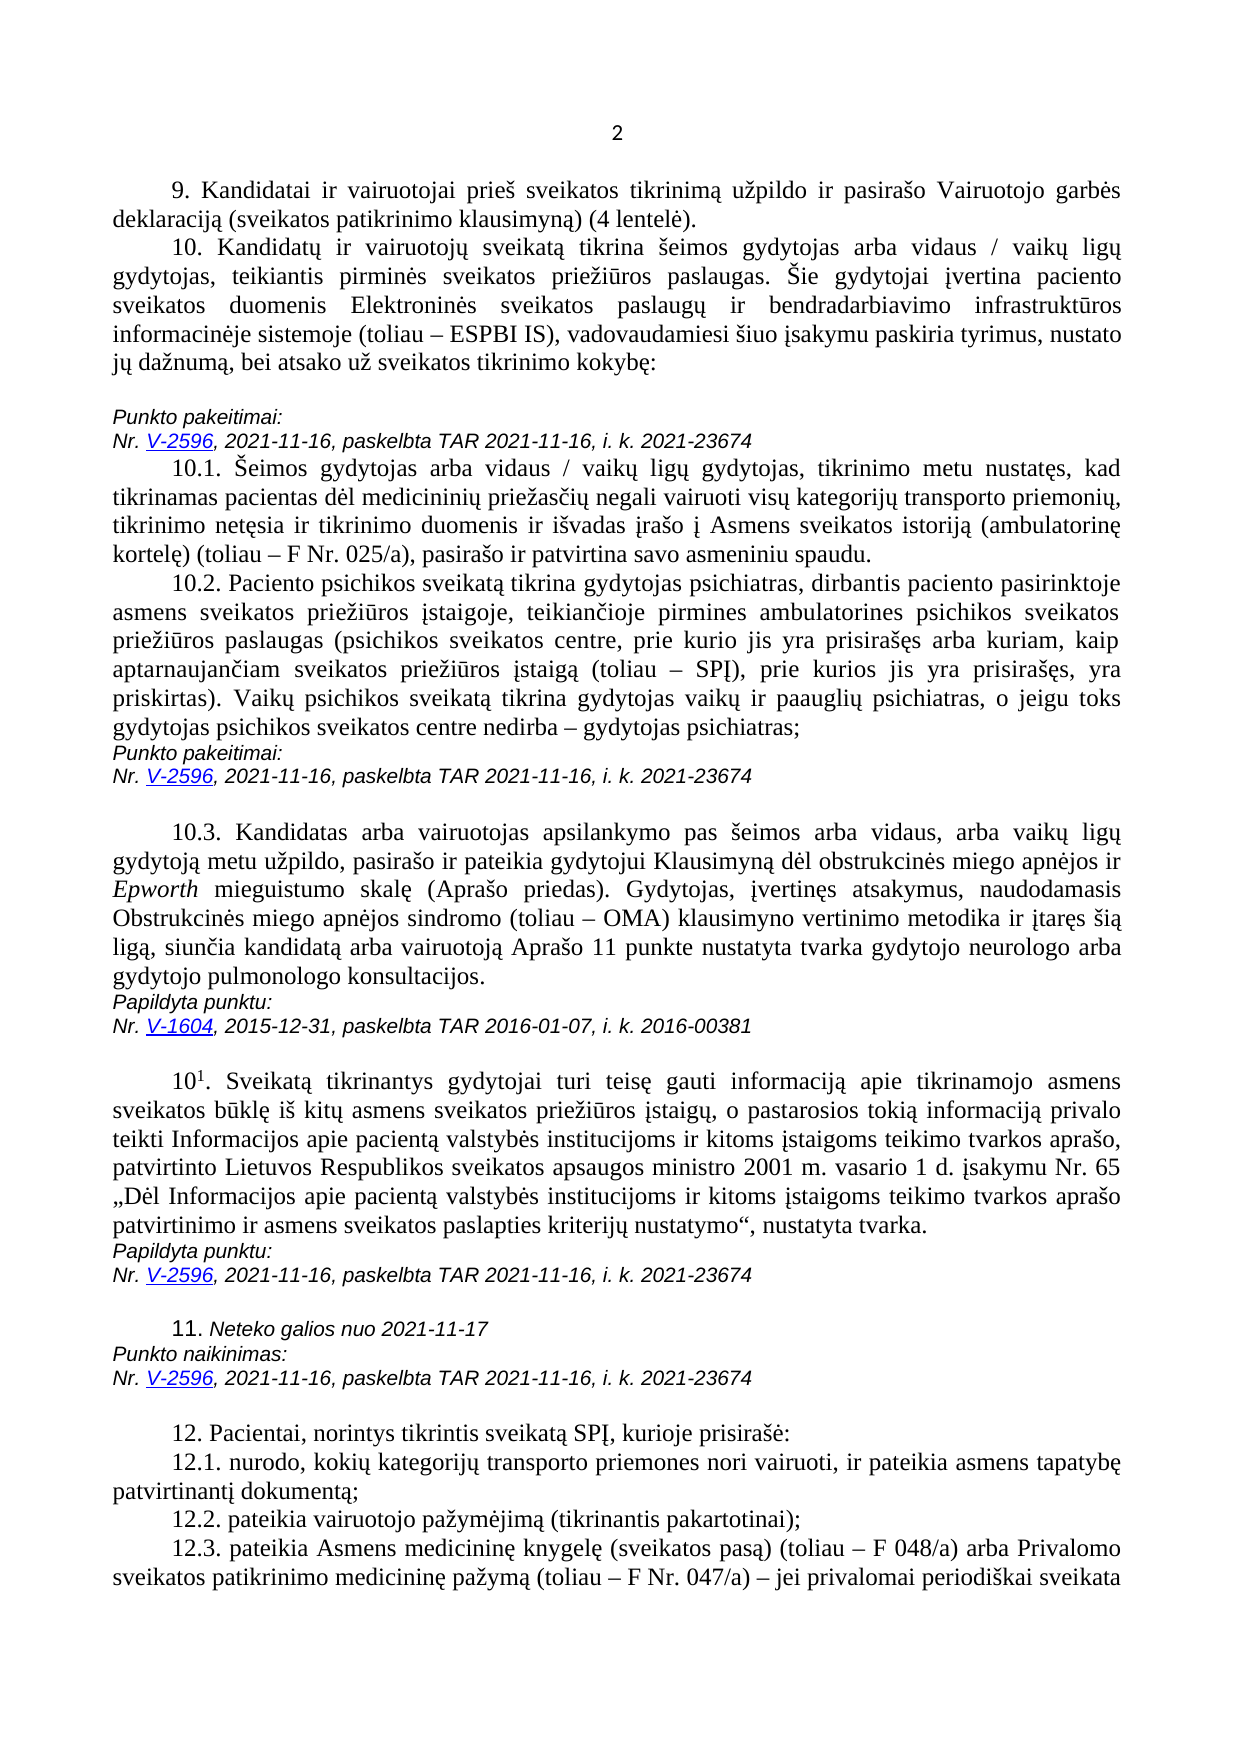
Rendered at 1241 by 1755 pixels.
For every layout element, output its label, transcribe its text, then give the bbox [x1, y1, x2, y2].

text 12.3. pateikia Asmens medicininę knygelę (sveikatos pasą) (toliau – F 048/a) arba Privalomo sveikatos patikrinimo medicininę pažymą (toliau – F Nr. 047/a) – jei privalomai periodiškai sveikata [112, 1533, 1122, 1591]
text Papildyta punktu: [112, 989, 1122, 1013]
text 12. Pacientai, norintys tikrintis sveikatą SPĮ, kurioje prisirašė: [112, 1418, 1122, 1447]
text Papildyta punktu: [112, 1239, 1122, 1263]
text Nr. V-2596, 2021-11-16, paskelbta TAR 2021-11-16, i. k. 2021-23674 [112, 764, 1122, 788]
text Punkto pakeitimai: [112, 405, 1122, 429]
text 11. Neteko galios nuo 2021-11-17 [112, 1315, 1122, 1342]
text Nr. V-2596, 2021-11-16, paskelbta TAR 2021-11-16, i. k. 2021-23674 [112, 1366, 1122, 1389]
text 10.3. Kandidatas arba vairuotojas apsilankymo pas šeimos arba vidaus, arba vaikų ligų gydytoją metu užpildo, pasirašo ir pateikia gydytojui Klausimyną dėl obstrukcinės miego apnėjos ir Epworth mieguistumo skalę (Aprašo priedas). Gydytojas, įvertinęs atsakymus, naudodamasis Obstrukcinės miego apnėjos sindromo (toliau – OMA) klausimyno vertinimo metodika ir įtaręs šią ligą, siunčia kandidatą arba vairuotoją Aprašo 11 punkte nustatyta tvarka gydytojo neurologo arba gydytojo pulmonologo konsultacijos. [112, 817, 1122, 989]
text Punkto pakeitimai: [112, 740, 1122, 764]
text Punkto naikinimas: [112, 1342, 1122, 1366]
text 12.1. nurodo, kokių kategorijų transporto priemones nori vairuoti, ir pateikia asmens tapatybę patvirtinantį dokumentą; [112, 1447, 1122, 1504]
text 10.1. Šeimos gydytojas arba vidaus / vaikų ligų gydytojas, tikrinimo metu nustatęs, kad tikrinamas pacientas dėl medicininių priežasčių negali vairuoti visų kategorijų transporto priemonių, tikrinimo netęsia ir tikrinimo duomenis ir išvadas įrašo į Asmens sveikatos istoriją (ambulatorinę kortelę) (toliau – F Nr. 025/a), pasirašo ir patvirtina savo asmeniniu spaudu. [112, 453, 1122, 568]
text Nr. V-1604, 2015-12-31, paskelbta TAR 2016-01-07, i. k. 2016-00381 [112, 1013, 1122, 1037]
text 101. Sveikatą tikrinantys gydytojai turi teisę gauti informaciją apie tikrinamojo asmens sveikatos būklę iš kitų asmens sveikatos priežiūros įstaigų, o pastarosios tokią informaciją privalo teikti Informacijos apie pacientą valstybės institucijoms ir kitoms įstaigoms teikimo tvarkos aprašo, patvirtinto Lietuvos Respublikos sveikatos apsaugos ministro 2001 m. vasario 1 d. įsakymu Nr. 65 „Dėl Informacijos apie pacientą valstybės institucijoms ir kitoms įstaigoms teikimo tvarkos aprašo patvirtinimo ir asmens sveikatos paslapties kriterijų nustatymo“, nustatyta tvarka. [112, 1066, 1122, 1239]
text Nr. V-2596, 2021-11-16, paskelbta TAR 2021-11-16, i. k. 2021-23674 [112, 429, 1122, 453]
text 10. Kandidatų ir vairuotojų sveikatą tikrina šeimos gydytojas arba vidaus / vaikų ligų gydytojas, teikiantis pirminės sveikatos priežiūros paslaugas. Šie gydytojai įvertina paciento sveikatos duomenis Elektroninės sveikatos paslaugų ir bendradarbiavimo infrastruktūros informacinėje sistemoje (toliau – ESPBI IS), vadovaudamiesi šiuo įsakymu paskiria tyrimus, nustato jų dažnumą, bei atsako už sveikatos tikrinimo kokybę: [112, 232, 1122, 376]
text Nr. V-2596, 2021-11-16, paskelbta TAR 2021-11-16, i. k. 2021-23674 [112, 1263, 1122, 1287]
text 10.2. Paciento psichikos sveikatą tikrina gydytojas psichiatras, dirbantis paciento pasirinktoje asmens sveikatos priežiūros įstaigoje, teikiančioje pirmines ambulatorines psichikos sveikatos priežiūros paslaugas (psichikos sveikatos centre, prie kurio jis yra prisirašęs arba kuriam, kaip aptarnaujančiam sveikatos priežiūros įstaigą (toliau – SPĮ), prie kurios jis yra prisirašęs, yra priskirtas). Vaikų psichikos sveikatą tikrina gydytojas vaikų ir paauglių psichiatras, o jeigu toks gydytojas psichikos sveikatos centre nedirba – gydytojas psichiatras; [112, 568, 1122, 740]
text 12.2. pateikia vairuotojo pažymėjimą (tikrinantis pakartotinai); [112, 1504, 1122, 1533]
text 9. Kandidatai ir vairuotojai prieš sveikatos tikrinimą užpildo ir pasirašo Vairuotojo garbės deklaraciją (sveikatos patikrinimo klausimyną) (4 lentelė). [112, 175, 1122, 232]
